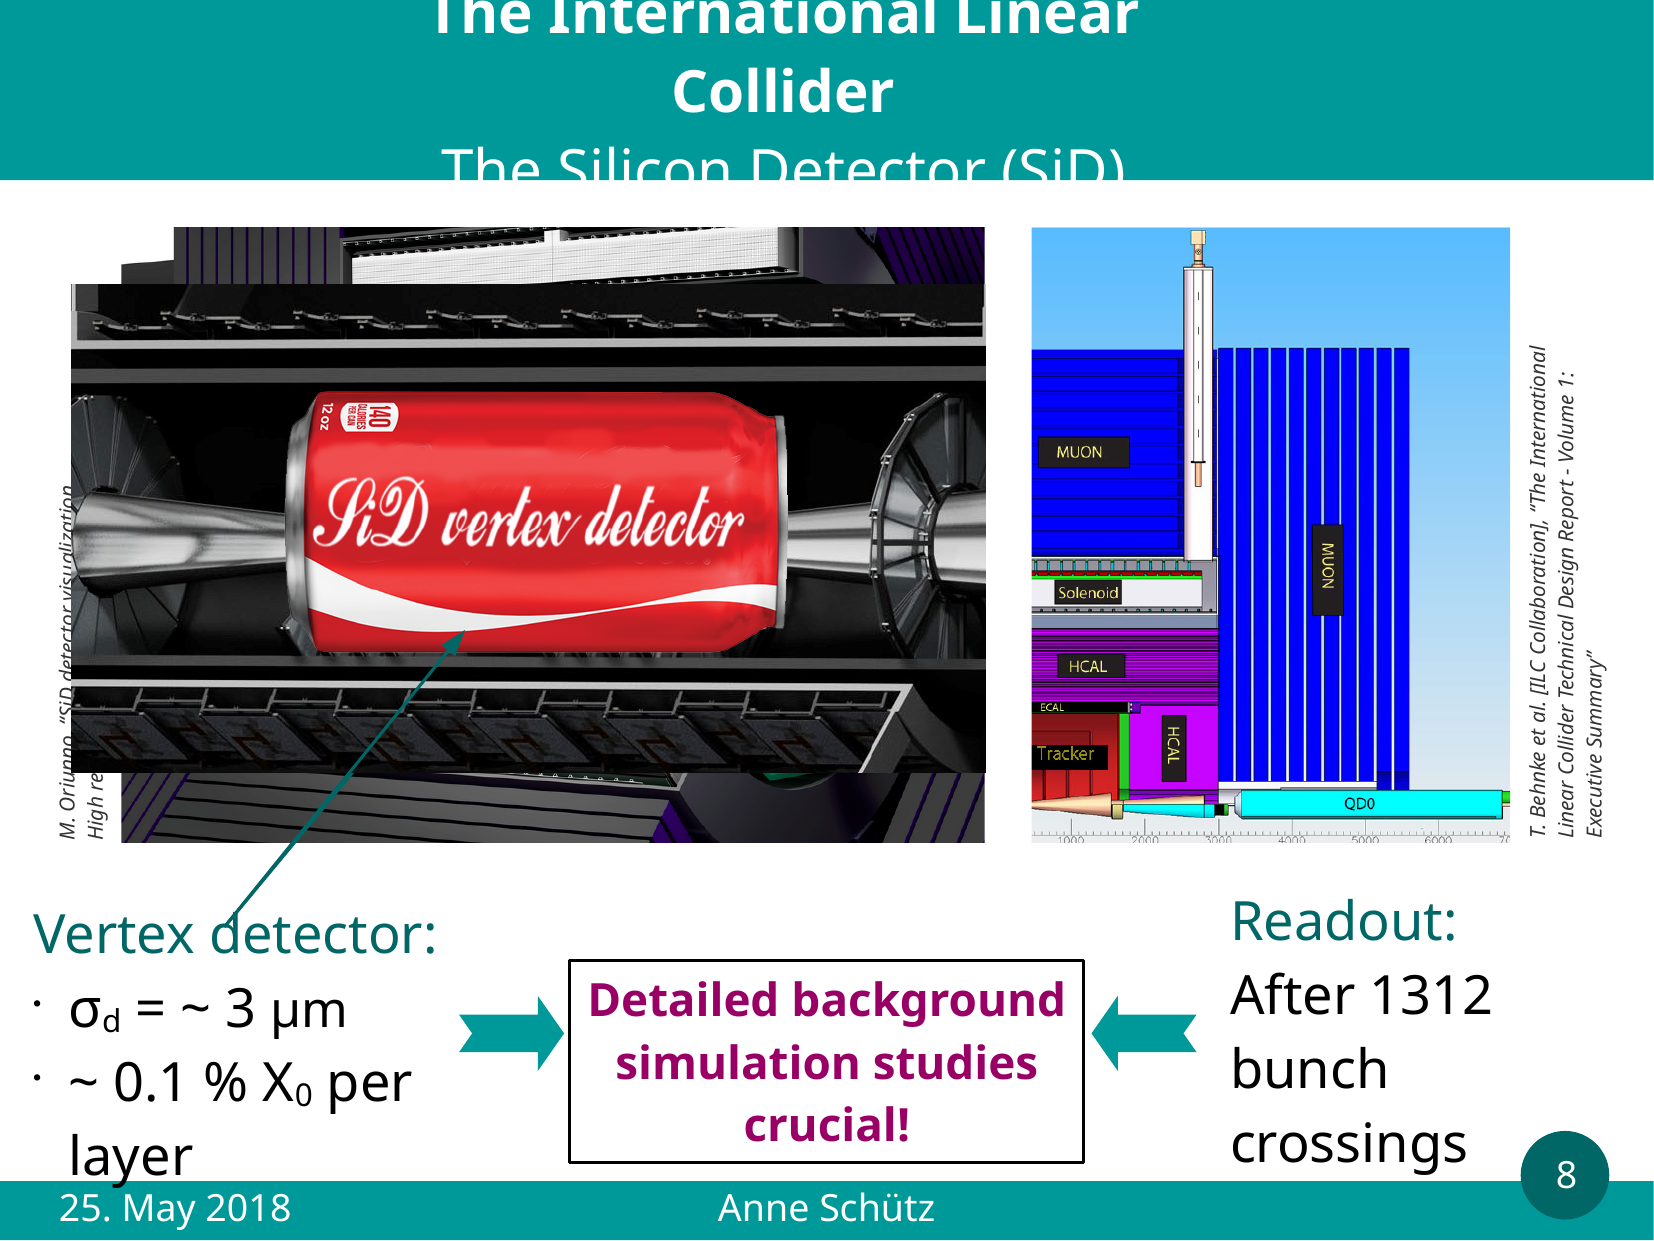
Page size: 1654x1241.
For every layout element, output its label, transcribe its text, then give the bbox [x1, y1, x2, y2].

text_box Detailed background simulation studies crucial! [569, 960, 1084, 1107]
text_box [1091, 995, 1197, 1071]
text_box Readout: After 1312 bunch crossings [1230, 912, 1636, 1148]
text_box M. Oriunno, “SiD detector visualization, High resolution Images pic2” [45, 465, 120, 856]
picture [71, 227, 986, 843]
text_box [459, 995, 565, 1071]
text_box T. Behnke et al. [ILC Collaboration], “The International Linear Collider Technical Design Report - Volume 1: Executive Summary” [1515, 298, 1591, 854]
picture [1031, 227, 1511, 843]
title The International Linear Collider The Silicon Detector (SiD) [426, 0, 1227, 181]
text_box Vertex detector: σd = ~ 3 μm ~ 0.1 % X0 per layer [33, 912, 511, 1175]
